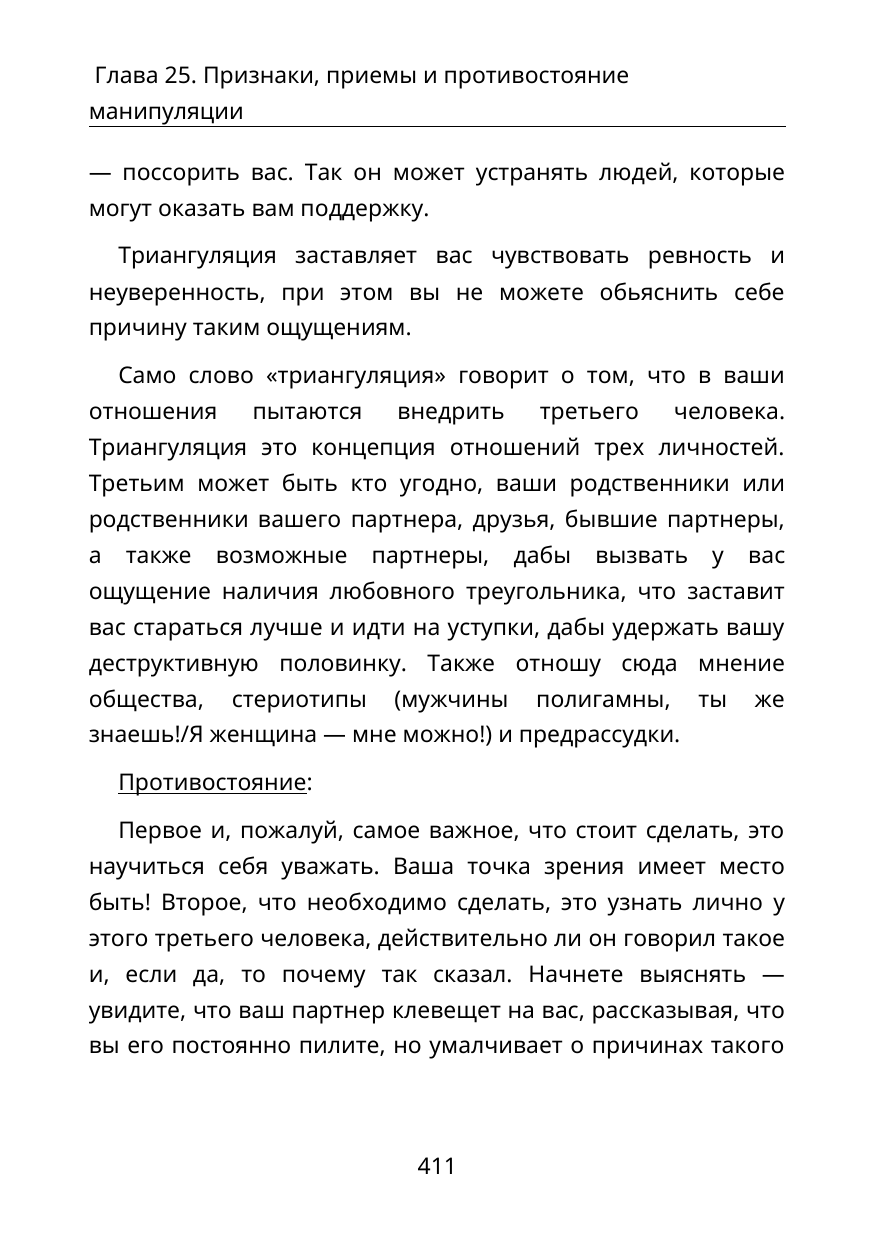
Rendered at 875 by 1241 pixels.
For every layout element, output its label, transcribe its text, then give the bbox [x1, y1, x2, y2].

text Противостояние: [88, 766, 786, 797]
text — поссорить вас. Так он может устранять людей, которые могут оказать вам поддержку. [88, 156, 786, 223]
text Само слово «триангуляция» говорит о том, что в ваши отношения пытаются внедрить третьего человека. Триангуляция это концепция отношений трех личностей. Третьим может быть кто угодно, ваши родственники или родственники вашего партнера, друзья, бывшие партнеры, а также возможные партнеры, дабы вызвать у вас ощущение наличия любовного треугольника, что заставит вас стараться лучше и идти на уступки, дабы удержать вашу деструктивную половинку. Также отношу сюда мнение общества, стериотипы (мужчины полигамны, ты же знаешь!/Я женщина — мне можно!) и предрассудки. [88, 359, 786, 750]
text Первое и, пожалуй, самое важное, что стоит сделать, это научиться себя уважать. Ваша точка зрения имеет место быть! Второе, что необходимо сделать, это узнать лично у этого третьего человека, действительно ли он говорил такое и, если да, то почему так сказал. Начнете выяснять — увидите, что ваш партнер клевещет на вас, рассказывая, что вы его постоянно пилите, но умалчивает о причинах такого [88, 814, 786, 1061]
text Триангуляция заставляет вас чувствовать ревность и неуверенность, при этом вы не можете обьяснить себе причину таким ощущениям. [88, 239, 786, 343]
